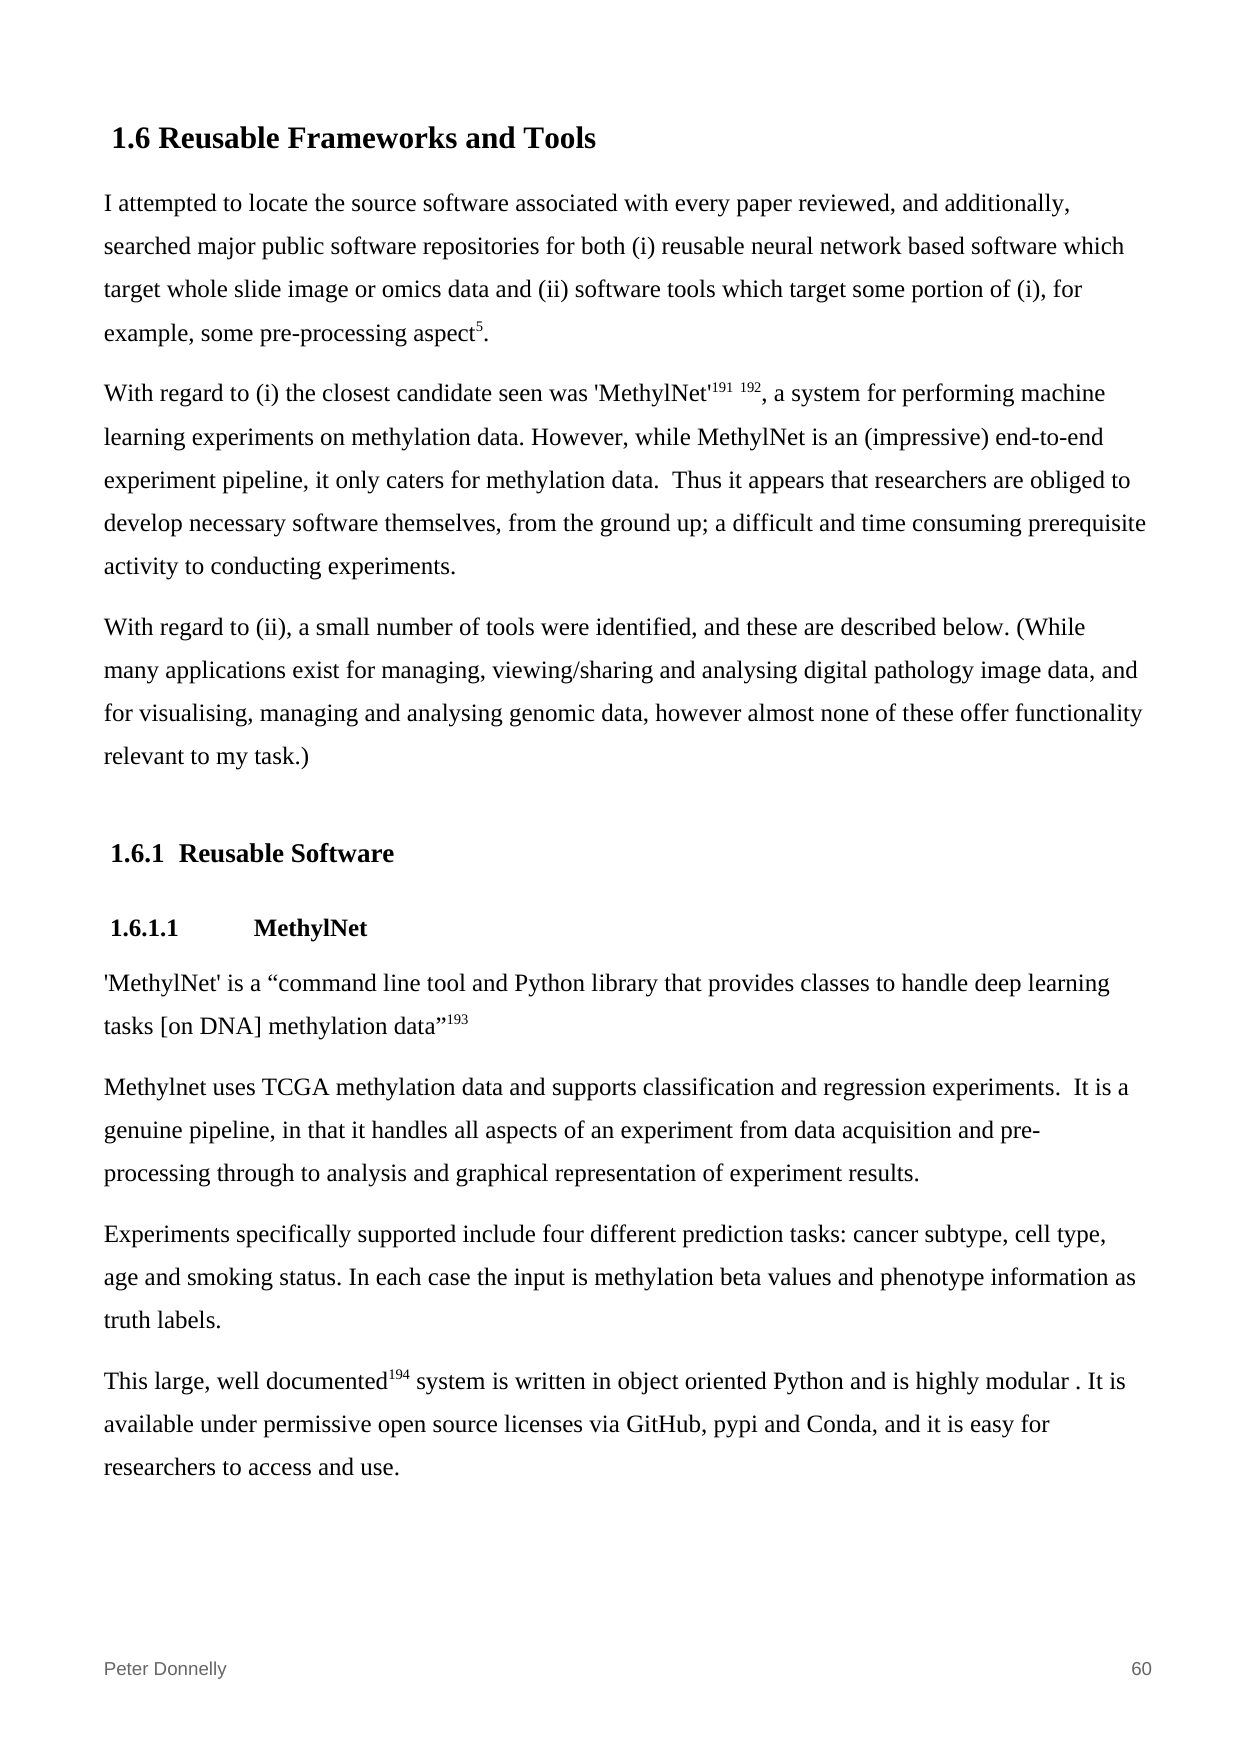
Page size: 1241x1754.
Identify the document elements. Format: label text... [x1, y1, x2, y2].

text I attempted to locate the source software associated with every paper reviewed, and additionally, searched major public software repositories for both (i) reusable neural network based software which target whole slide image or omics data and (ii) software tools which target some portion of (i), for example, some pre-processing aspect. [103, 188, 1146, 346]
text This large, well documented system is written in object oriented Python and is highly modular . It is available under permissive open source licenses via GitHub, pypi and Conda, and it is easy for researchers to access and use. [103, 1366, 1146, 1481]
text Experiments specifically supported include four different prediction tasks: cancer subtype, cell type, age and smoking status. In each case the input is methylation beta values and phenotype information as truth labels. [103, 1219, 1146, 1334]
subtitle MethylNet [103, 913, 1146, 942]
text With regard to (i) the closest candidate seen was 'MethylNet' , a system for performing machine learning experiments on methylation data. However, while MethylNet is an (impressive) end-to-end experiment pipeline, it only caters for methylation data. Thus it appears that researchers are obliged to develop necessary software themselves, from the ground up; a difficult and time consuming prerequisite activity to conducting experiments. [103, 378, 1146, 580]
subtitle Reusable Frameworks and Tools [103, 120, 1146, 156]
text 'MethylNet' is a “command line tool and Python library that provides classes to handle deep learning tasks [on DNA] methylation data” [103, 968, 1146, 1040]
text With regard to (ii), a small number of tools were identified, and these are described below. (While many applications exist for managing, viewing/sharing and analysing digital pathology image data, and for visualising, managing and analysing genomic data, however almost none of these offer functionality relevant to my task.) [103, 612, 1146, 770]
text Methylnet uses TCGA methylation data and supports classification and regression experiments. It is a genuine pipeline, in that it handles all aspects of an experiment from data acquisition and pre-processing through to analysis and graphical representation of experiment results. [103, 1072, 1146, 1187]
subtitle Reusable Software [103, 837, 1146, 868]
